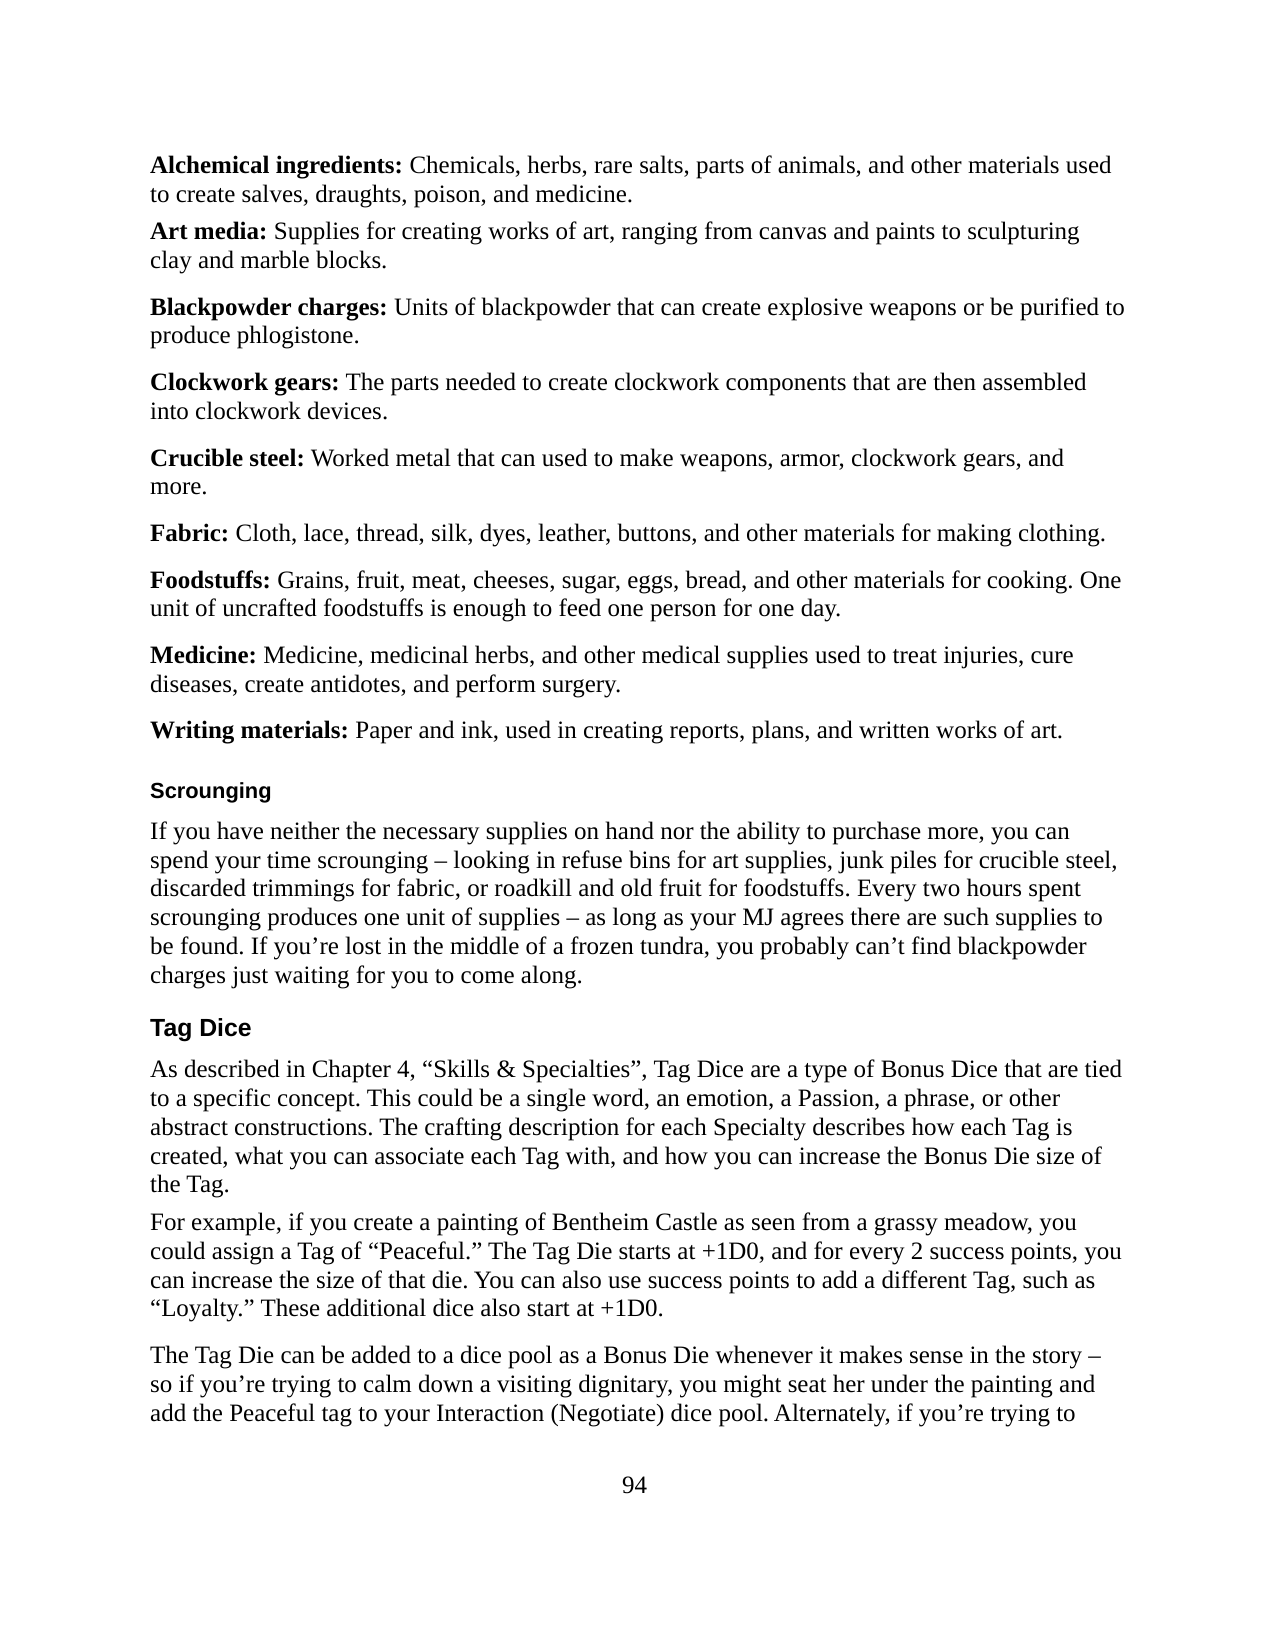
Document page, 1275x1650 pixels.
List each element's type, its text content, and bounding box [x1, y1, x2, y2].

text If you have neither the necessary supplies on hand nor the ability to purchase more, you can spend your time scrounging – looking in refuse bins for art supplies, junk piles for crucible steel, discarded trimmings for fabric, or roadkill and old fruit for foodstuffs. Every two hours spent scrounging produces one unit of supplies – as long as your MJ agrees there are such supplies to be found. If you’re lost in the middle of a frozen tundra, you probably can’t find blackpowder charges just waiting for you to come along. [150, 816, 1125, 988]
text Crucible steel: Worked metal that can used to make weapons, armor, clockwork gears, and more. [150, 443, 1125, 500]
text Foodstuffs: Grains, fruit, meat, cheeses, sugar, eggs, bread, and other materials for cooking. One unit of uncrafted foodstuffs is enough to feed one person for one day. [150, 565, 1125, 622]
text For example, if you create a painting of Bentheim Castle as seen from a grassy meadow, you could assign a Tag of “Peaceful.” The Tag Die starts at +1D0, and for every 2 success points, you can increase the size of that die. You can also use success points to add a different Tag, such as “Loyalty.” These additional dice also start at +1D0. [150, 1207, 1125, 1322]
text Blackpowder charges: Units of blackpowder that can create explosive weapons or be purified to produce phlogistone. [150, 292, 1125, 349]
text Art media: Supplies for creating works of art, ranging from canvas and paints to sculpturing clay and marble blocks. [150, 216, 1125, 274]
text Alchemical ingredients: Chemicals, herbs, rare salts, parts of animals, and other materials used to create salves, draughts, poison, and medicine. [150, 150, 1125, 207]
text Medicine: Medicine, medicinal herbs, and other medical supplies used to treat injuries, cure diseases, create antidotes, and perform surgery. [150, 640, 1125, 698]
text The Tag Die can be added to a dice pool as a Bonus Die whenever it makes sense in the story – so if you’re trying to calm down a visiting dignitary, you might seat her under the painting and add the Peaceful tag to your Interaction (Negotiate) dice pool. Alternately, if you’re trying to [150, 1340, 1125, 1426]
subtitle Tag Dice [150, 1013, 1125, 1042]
text Fabric: Cloth, lace, thread, silk, dyes, leather, buttons, and other materials for making clothing. [150, 518, 1125, 547]
subtitle Scrounging [150, 778, 1125, 803]
text Writing materials: Paper and ink, used in creating reports, plans, and written works of art. [150, 716, 1125, 744]
text Clockwork gears: The parts needed to create clockwork components that are then assembled into clockwork devices. [150, 367, 1125, 425]
text As described in Chapter 4, “Skills & Specialties”, Tag Dice are a type of Bonus Dice that are tied to a specific concept. This could be a single word, an emotion, a Passion, a phrase, or other abstract constructions. The crafting description for each Specialty describes how each Tag is created, what you can associate each Tag with, and how you can increase the Bonus Die size of the Tag. [150, 1054, 1125, 1198]
